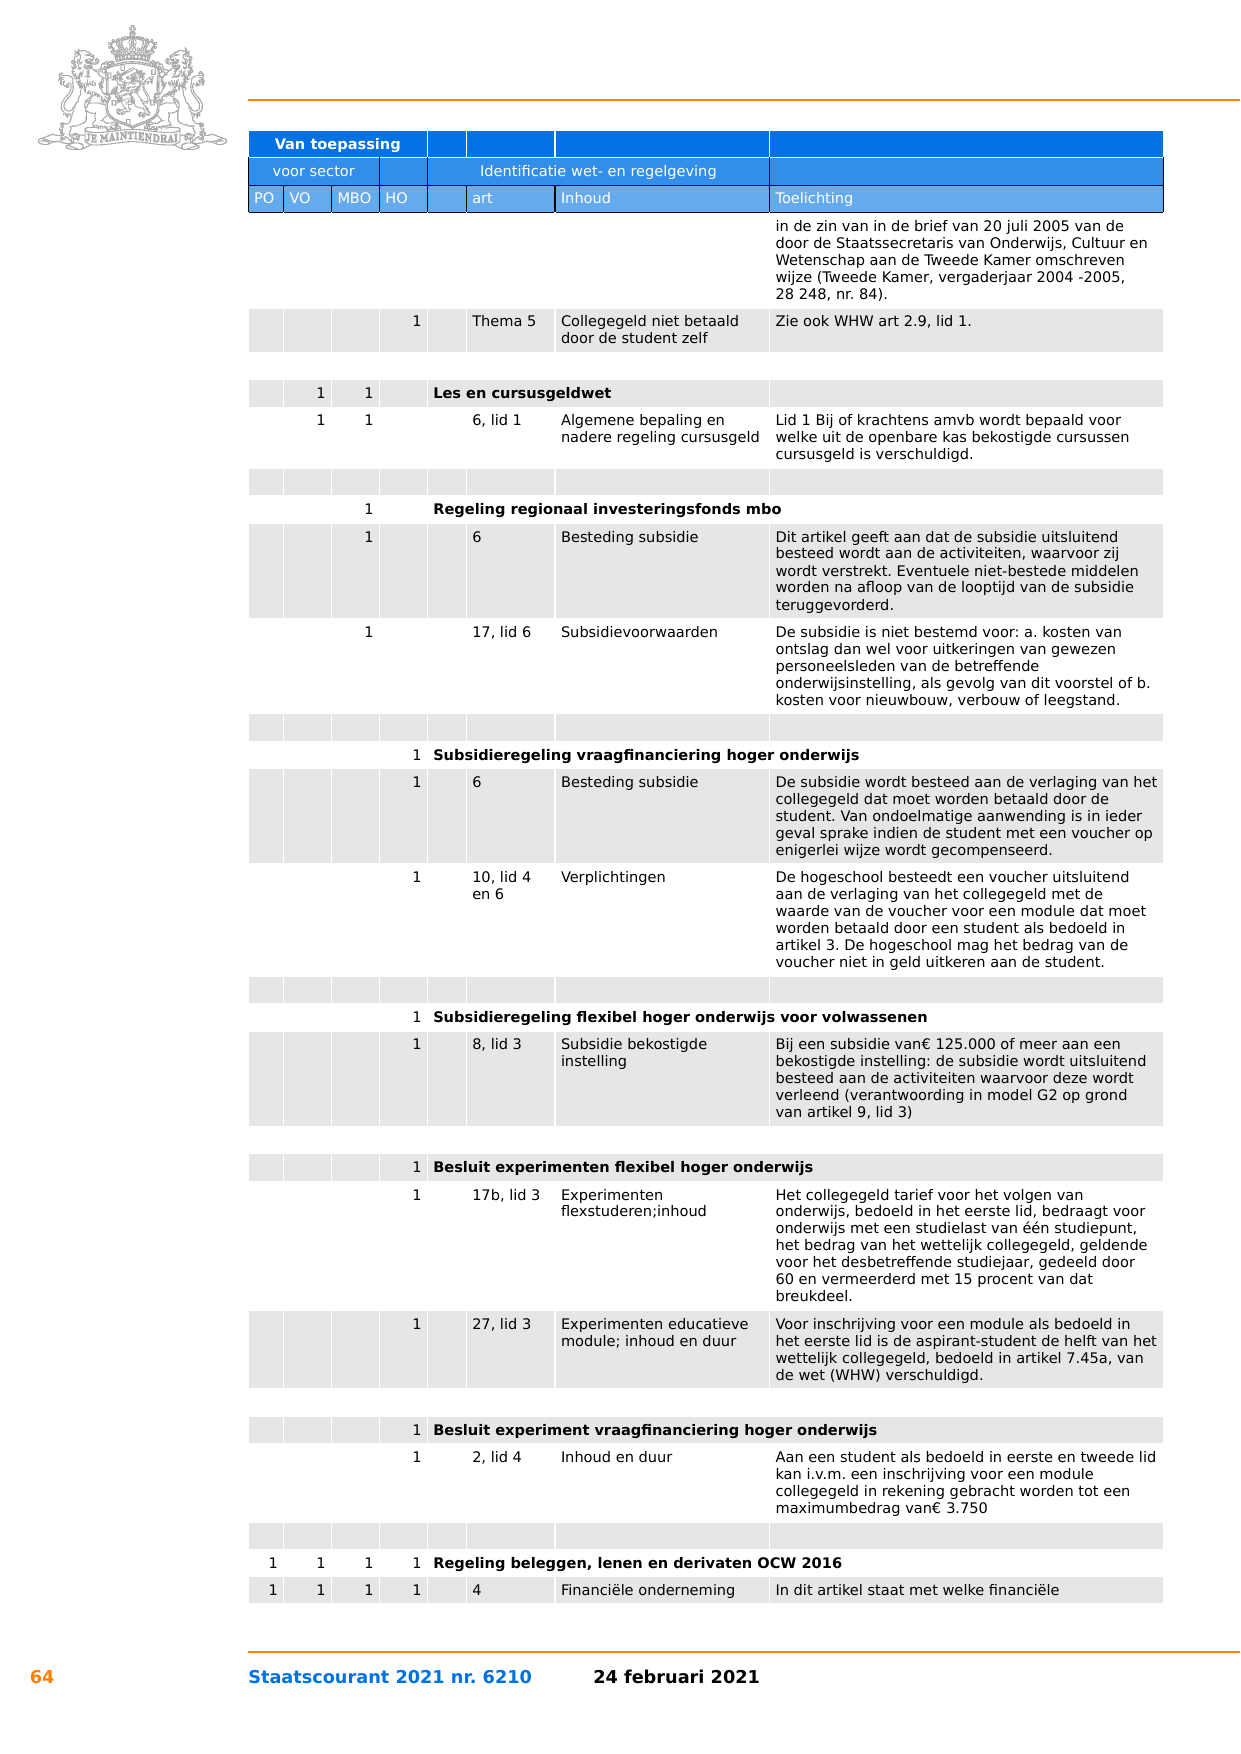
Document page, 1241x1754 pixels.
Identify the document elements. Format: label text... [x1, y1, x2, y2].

table_cell Identificatie wet- en regelgeving [428, 158, 769, 185]
table_cell Inhoud en duur [556, 1444, 769, 1521]
table_cell [428, 524, 466, 618]
table_cell [284, 524, 331, 618]
table_cell [380, 408, 427, 468]
table_cell 1 [249, 1550, 283, 1576]
table_cell [770, 1127, 1163, 1153]
table_header [428, 131, 466, 157]
table_cell Subsidievoorwaarden [556, 619, 769, 713]
table_cell 1 [380, 1182, 427, 1310]
table_cell [770, 1523, 1163, 1549]
table_cell 1 [380, 1004, 427, 1031]
table_cell [284, 469, 331, 495]
table_cell [556, 469, 769, 495]
table_cell 1 [332, 1577, 379, 1603]
table_cell [249, 619, 283, 713]
table_cell [284, 977, 331, 1003]
table_cell [556, 977, 769, 1003]
table_cell [332, 1523, 379, 1549]
table_cell Experimenten educatieve module; inhoud en duur [556, 1311, 769, 1388]
table_cell [332, 213, 379, 307]
table_cell [332, 769, 379, 863]
table_cell [284, 1032, 331, 1126]
table_cell [332, 977, 379, 1003]
table_cell Besteding subsidie [556, 524, 769, 618]
table_cell 6 [467, 769, 554, 863]
table_cell 1 [380, 1154, 427, 1181]
table_cell [770, 977, 1163, 1003]
table_cell [249, 742, 283, 768]
table_cell [556, 714, 769, 741]
table_cell [284, 1523, 331, 1549]
table_cell in de zin van in de brief van 20 juli 2005 van de door de Staatssecretaris van Onderwijs, Cultuur en Wetenschap aan de Tweede Kamer omschreven wijze (Tweede Kamer, vergaderjaar 2004 -2005, 28 248, nr. 84). [770, 213, 1163, 307]
table_cell [428, 1389, 466, 1416]
table_cell [428, 1577, 466, 1603]
table_cell [380, 353, 427, 379]
table_cell [332, 309, 379, 352]
table_cell [284, 714, 331, 741]
table_cell [249, 380, 283, 407]
table_cell [284, 865, 331, 976]
table_cell 6, lid 1 [467, 408, 554, 468]
table_cell [467, 977, 554, 1003]
table_cell Regeling regionaal investeringsfonds mbo [428, 496, 1163, 523]
table_cell [428, 309, 466, 352]
table_cell [556, 353, 769, 379]
table_cell [770, 1389, 1163, 1416]
table_cell 8, lid 3 [467, 1032, 554, 1126]
table_cell VO [284, 186, 331, 212]
table_cell 17b, lid 3 [467, 1182, 554, 1310]
table_cell [332, 1444, 379, 1521]
table_cell [284, 496, 331, 523]
table_cell 1 [380, 1577, 427, 1603]
table_cell [332, 742, 379, 768]
table_cell Voor inschrijving voor een module als bedoeld in het eerste lid is de aspirant-student de helft van het wettelijk collegegeld, bedoeld in artikel 7.45a, van de wet (WHW) verschuldigd. [770, 1311, 1163, 1388]
table_cell [380, 714, 427, 741]
table_cell [467, 714, 554, 741]
table_cell [284, 1004, 331, 1031]
table_cell PO [249, 186, 283, 212]
table_cell [332, 1311, 379, 1388]
table_cell [467, 213, 554, 307]
table_cell Les en cursusgeldwet [428, 380, 769, 407]
table_cell [556, 213, 769, 307]
table_cell [249, 1523, 283, 1549]
table_cell 1 [332, 380, 379, 407]
table_cell [380, 524, 427, 618]
table_cell [428, 1182, 466, 1310]
table_cell [467, 1389, 554, 1416]
table_cell [332, 469, 379, 495]
table_cell [332, 1032, 379, 1126]
table_cell Besluit experiment vraagfinanciering hoger onderwijs [428, 1417, 1163, 1443]
table_cell [332, 1127, 379, 1153]
table_cell [380, 1389, 427, 1416]
table_cell [284, 1127, 331, 1153]
table_cell Het collegegeld tarief voor het volgen van onderwijs, bedoeld in het eerste lid, bedraagt voor onderwijs met een studielast van één studiepunt, het bedrag van het wettelijk collegegeld, geldende voor het desbetreffende studiejaar, gedeeld door 60 en vermeerderd met 15 procent van dat breukdeel. [770, 1182, 1163, 1310]
table_cell Lid 1 Bij of krachtens amvb wordt bepaald voor welke uit de openbare kas bekostigde cursussen cursusgeld is verschuldigd. [770, 408, 1163, 468]
table_cell 1 [380, 1444, 427, 1521]
table_cell [332, 353, 379, 379]
table_cell [380, 380, 427, 407]
table_cell 1 [249, 1577, 283, 1603]
table_cell art [467, 186, 554, 212]
table_cell 4 [467, 1577, 554, 1603]
table_cell [249, 977, 283, 1003]
table_cell [284, 353, 331, 379]
table_cell [380, 619, 427, 713]
table_cell [332, 1389, 379, 1416]
table_cell [467, 469, 554, 495]
table_cell [249, 1127, 283, 1153]
table_cell Dit artikel geeft aan dat de subsidie uitsluitend besteed wordt aan de activiteiten, waarvoor zij wordt verstrekt. Eventuele niet-bestede middelen worden na afloop van de looptijd van de subsidie teruggevorderd. [770, 524, 1163, 618]
table_cell [556, 1523, 769, 1549]
table_cell 6 [467, 524, 554, 618]
table_cell [428, 1032, 466, 1126]
table_cell [284, 769, 331, 863]
table_cell 1 [332, 619, 379, 713]
table_cell 1 [380, 1311, 427, 1388]
table_cell [770, 380, 1163, 407]
table_cell [770, 353, 1163, 379]
table_cell [428, 408, 466, 468]
table_header [556, 131, 769, 157]
table_cell [428, 213, 466, 307]
table_cell [380, 213, 427, 307]
table_cell 1 [284, 380, 331, 407]
table_cell [467, 1523, 554, 1549]
table_cell [249, 353, 283, 379]
table_cell De hogeschool besteedt een voucher uitsluitend aan de verlaging van het collegegeld met de waarde van de voucher voor een module dat moet worden betaald door een student als bedoeld in artikel 3. De hogeschool mag het bedrag van de voucher niet in geld uitkeren aan de student. [770, 865, 1163, 976]
table_cell [332, 865, 379, 976]
table_cell 2, lid 4 [467, 1444, 554, 1521]
table_cell [332, 1417, 379, 1443]
table_cell [770, 714, 1163, 741]
table_cell Besteding subsidie [556, 769, 769, 863]
table_cell [467, 1127, 554, 1153]
table_cell Besluit experimenten flexibel hoger onderwijs [428, 1154, 1163, 1181]
table_cell 1 [380, 865, 427, 976]
table_cell [249, 1444, 283, 1521]
table_cell [249, 309, 283, 352]
table_cell Aan een student als bedoeld in eerste en tweede lid kan i.v.m. een inschrijving voor een module collegegeld in rekening gebracht worden tot een maximumbedrag van€ 3.750 [770, 1444, 1163, 1521]
table_cell 1 [380, 309, 427, 352]
table_cell [428, 1127, 466, 1153]
table_cell Subsidieregeling vraagfinanciering hoger onderwijs [428, 742, 1163, 768]
table_cell [284, 1417, 331, 1443]
table_header [467, 131, 554, 157]
table_cell MBO [332, 186, 379, 212]
table_cell [428, 186, 466, 212]
table_cell De subsidie wordt besteed aan de verlaging van het collegegeld dat moet worden betaald door de student. Van ondoelmatige aanwending is in ieder geval sprake indien de student met een voucher op enigerlei wijze wordt gecompenseerd. [770, 769, 1163, 863]
table_cell [380, 158, 427, 185]
table_cell [249, 524, 283, 618]
table_cell [284, 742, 331, 768]
table_header [770, 131, 1163, 157]
table_cell Verplichtingen [556, 865, 769, 976]
table_cell Bij een subsidie van€ 125.000 of meer aan een bekostigde instelling: de subsidie wordt uitsluitend besteed aan de activiteiten waarvoor deze wordt verleend (verantwoording in model G2 op grond van artikel 9, lid 3) [770, 1032, 1163, 1126]
table_cell [249, 1004, 283, 1031]
table_cell 1 [332, 524, 379, 618]
table_cell 1 [380, 1032, 427, 1126]
table_cell Collegegeld niet betaald door de student zelf [556, 309, 769, 352]
table_cell Thema 5 [467, 309, 554, 352]
table_cell [249, 714, 283, 741]
table_cell [428, 1444, 466, 1521]
table_cell Regeling beleggen, lenen en derivaten OCW 2016 [428, 1550, 1163, 1576]
table_cell [428, 714, 466, 741]
table_cell De subsidie is niet bestemd voor: a. kosten van ontslag dan wel voor uitkeringen van gewezen personeelsleden van de betreffende onderwijsinstelling, als gevolg van dit voorstel of b. kosten voor nieuwbouw, verbouw of leegstand. [770, 619, 1163, 713]
table_cell Zie ook WHW art 2.9, lid 1. [770, 309, 1163, 352]
table_cell 27, lid 3 [467, 1311, 554, 1388]
table_cell [332, 714, 379, 741]
table_cell Experimenten flexstuderen;inhoud [556, 1182, 769, 1310]
table_cell [380, 1523, 427, 1549]
table_cell [249, 408, 283, 468]
table_cell 1 [380, 1417, 427, 1443]
table_cell [249, 1417, 283, 1443]
table_cell HO [380, 186, 427, 212]
table_cell [428, 353, 466, 379]
table_cell 1 [284, 1577, 331, 1603]
table_cell [428, 865, 466, 976]
table_cell [249, 1032, 283, 1126]
table_cell Subsidie bekostigde instelling [556, 1032, 769, 1126]
table_cell 1 [332, 408, 379, 468]
table_cell [249, 213, 283, 307]
table_cell Financiële onderneming [556, 1577, 769, 1603]
table_cell [332, 1004, 379, 1031]
table_cell 10, lid 4 en 6 [467, 865, 554, 976]
table_cell [332, 1182, 379, 1310]
table_cell [249, 865, 283, 976]
table_cell [770, 469, 1163, 495]
table_cell [428, 769, 466, 863]
table_cell [284, 1444, 331, 1521]
table_cell [284, 213, 331, 307]
table_cell [284, 1389, 331, 1416]
table_cell [428, 1523, 466, 1549]
table_cell [284, 619, 331, 713]
table_cell Algemene bepaling en nadere regeling cursusgeld [556, 408, 769, 468]
table_cell [249, 469, 283, 495]
table_cell 17, lid 6 [467, 619, 554, 713]
table_cell Toelichting [770, 186, 1163, 212]
table_cell [249, 1389, 283, 1416]
table_cell Subsidieregeling flexibel hoger onderwijs voor volwassenen [428, 1004, 1163, 1031]
table_cell 1 [380, 742, 427, 768]
table_cell [332, 1154, 379, 1181]
table_cell voor sector [249, 158, 379, 185]
table_cell [249, 1182, 283, 1310]
table_cell [284, 309, 331, 352]
table_cell In dit artikel staat met welke financiële [770, 1577, 1163, 1603]
table_cell 1 [332, 1550, 379, 1576]
table_cell [249, 769, 283, 863]
table_cell 1 [284, 1550, 331, 1576]
table_cell [380, 496, 427, 523]
table_cell [428, 977, 466, 1003]
table_cell [428, 469, 466, 495]
table_cell [380, 1127, 427, 1153]
table_cell [284, 1311, 331, 1388]
table_cell [556, 1389, 769, 1416]
table_cell 1 [284, 408, 331, 468]
table_cell [467, 353, 554, 379]
table_cell [380, 469, 427, 495]
table_cell [428, 619, 466, 713]
table_cell Inhoud [556, 186, 769, 212]
table_cell 1 [380, 1550, 427, 1576]
table_cell [249, 1311, 283, 1388]
picture [38, 25, 227, 150]
table_header Van toepassing [249, 131, 427, 157]
table_cell [770, 158, 1163, 185]
table_cell 1 [332, 496, 379, 523]
table_cell [284, 1154, 331, 1181]
table_cell [428, 1311, 466, 1388]
table_cell [249, 1154, 283, 1181]
table_cell [284, 1182, 331, 1310]
table_cell [380, 977, 427, 1003]
table_cell 1 [380, 769, 427, 863]
table_cell [556, 1127, 769, 1153]
table_cell [249, 496, 283, 523]
